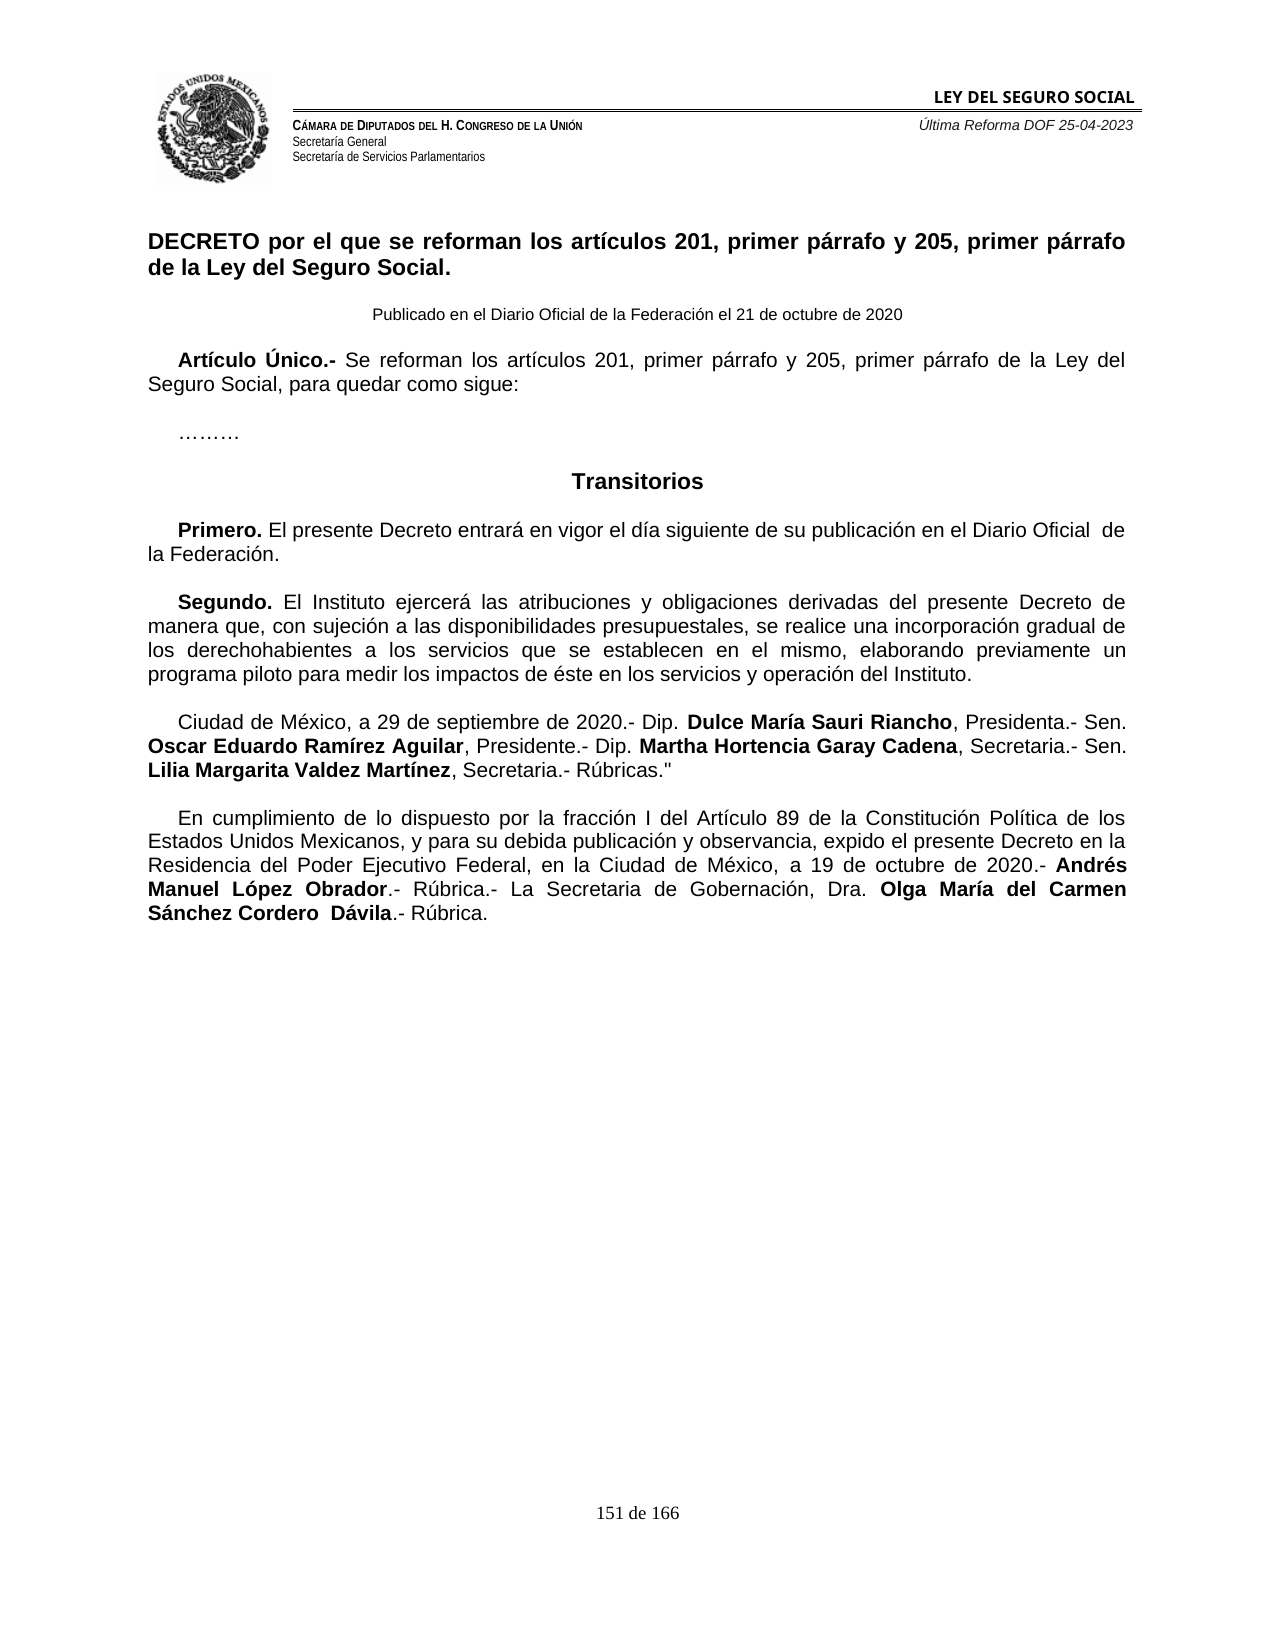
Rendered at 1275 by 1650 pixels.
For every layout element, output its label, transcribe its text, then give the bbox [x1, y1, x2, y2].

text Artículo Único.- Se reforman los artículos 201, primer párrafo y 205, primer párrafo de la Ley del Seguro Social, para quedar como sigue: [148, 348, 1127, 396]
text DECRETO por el que se reforman los artículos 201, primer párrafo y 205, primer párrafo de la Ley del Seguro Social. [148, 228, 1127, 281]
text Segundo. El Instituto ejercerá las atribuciones y obligaciones derivadas del presente Decreto de manera que, con sujeción a las disponibilidades presupuestales, se realice una incorporación gradual de los derechohabientes a los servicios que se establecen en el mismo, elaborando previamente un programa piloto para medir los impactos de éste en los servicios y operación del Instituto. [148, 590, 1127, 686]
text En cumplimiento de lo dispuesto por la fracción I del Artículo 89 de la Constitución Política de los Estados Unidos Mexicanos, y para su debida publicación y observancia, expido el presente Decreto en la Residencia del Poder Ejecutivo Federal, en la Ciudad de México, a 19 de octubre de 2020.- Andrés Manuel López Obrador.- Rúbrica.- La Secretaria de Gobernación, Dra. Olga María del Carmen Sánchez Cordero Dávila.- Rúbrica. [148, 805, 1127, 925]
text Ciudad de México, a 29 de septiembre de 2020.- Dip. Dulce María Sauri Riancho, Presidenta.- Sen. Oscar Eduardo Ramírez Aguilar, Presidente.- Dip. Martha Hortencia Garay Cadena, Secretaria.- Sen. Lilia Margarita Valdez Martínez, Secretaria.- Rúbricas." [148, 709, 1127, 781]
text Publicado en el Diario Oficial de la Federación el 21 de octubre de 2020 [148, 305, 1127, 324]
text Primero. El presente Decreto entrará en vigor el día siguiente de su publicación en el Diario Oficial de la Federación. [148, 518, 1127, 566]
text Transitorios [148, 468, 1127, 494]
text ……… [148, 420, 1127, 444]
